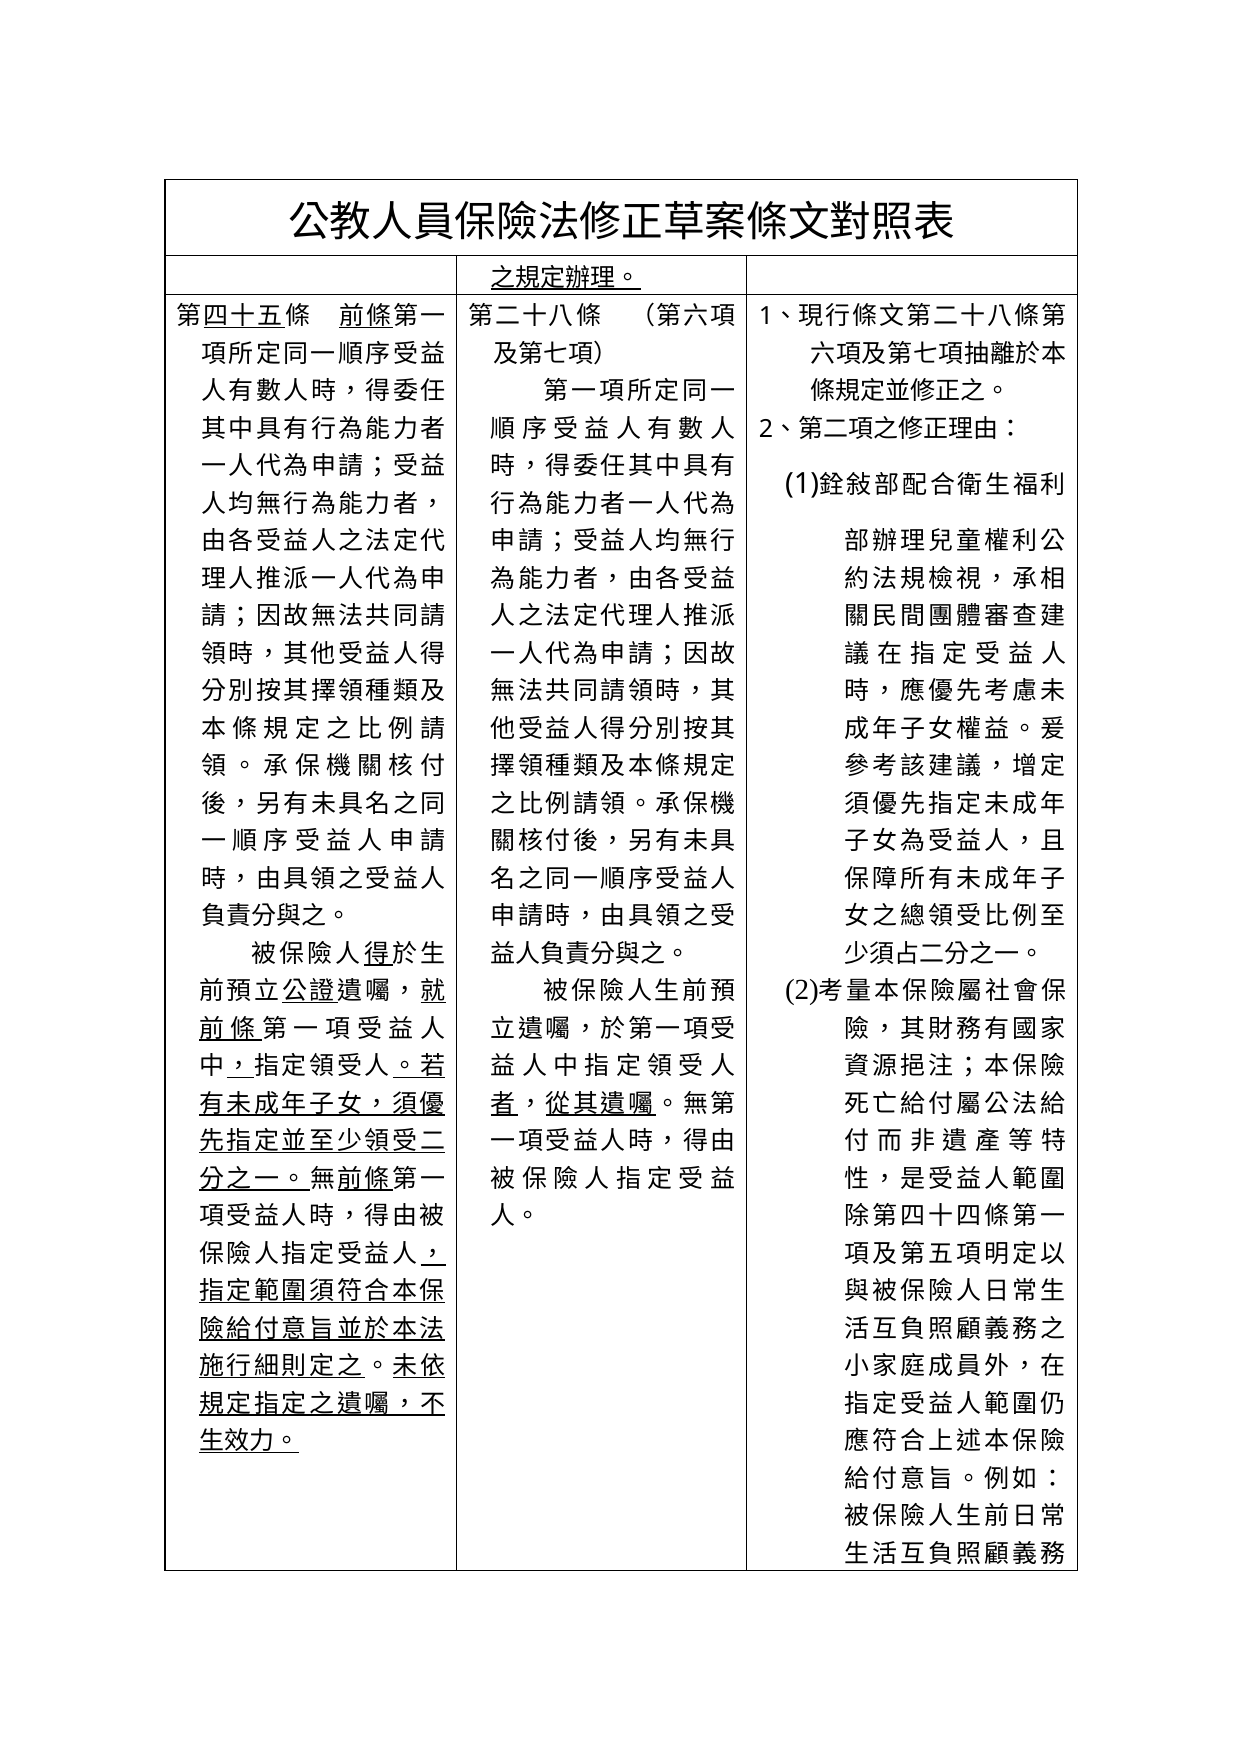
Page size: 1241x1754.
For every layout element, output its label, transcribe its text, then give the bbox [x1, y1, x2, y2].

table_cell [747, 256, 1077, 294]
table_cell 第四十五條 前條第一項所定同一順序受益人有數人時，得委任其中具有行為能力者一人代為申請；受益人均無行為能力者，由各受益人之法定代理人推派一人代為申請；因故無法共同請領時，其他受益人得分別按其擇領種類及本條規定之比例請領。承保機關核付後，另有未具名之同一順序受益人申請時，由具領之受益人負責分與之。 被保險人得於生前預立公證遺囑，就前條第一項受益人中，指定領受人。若有未成年子女，須優先指定並至少領受二分之一。無前條第一項受益人時，得由被保險人指定受益人，指定範圍須符合本保險給付意旨並於本法施行細則定之。未依規定指定之遺囑，不生效力。 [166, 295, 456, 1570]
table_cell 之規定辦理。 [457, 256, 746, 294]
table_cell 現行條文第二十八條第六項及第七項抽離於本條規定並修正之。 第二項之修正理由： 銓敍部配合衛生福利部辦理兒童權利公約法規檢視，承相關民間團體審查建議在指定受益人時，應優先考慮未成年子女權益。爰參考該建議，增定須優先指定未成年子女為受益人，且保障所有未成年子女之總領受比例至少須占二分之一。 考量本保險屬社會保險，其財務有國家資源挹注；本保險死亡給付屬公法給付而非遺產等特性，是受益人範圍除第四十四條第一項及第五項明定以與被保險人日常生活互負照顧義務之小家庭成員外，在指定受益人範圍仍應符合上述本保險給付意旨。例如：被保險人生前日常生活互負照顧義務 [747, 295, 1077, 1570]
table_cell [166, 256, 456, 294]
table_cell 第二十八條 （第六項及第七項） 第一項所定同一順序受益人有數人時，得委任其中具有行為能力者一人代為申請；受益人均無行為能力者，由各受益人之法定代理人推派一人代為申請；因故無法共同請領時，其他受益人得分別按其擇領種類及本條規定之比例請領。承保機關核付後，另有未具名之同一順序受益人申請時，由具領之受益人負責分與之。 被保險人生前預立遺囑，於第一項受益人中指定領受人者，從其遺囑。無第一項受益人時，得由被保險人指定受益人。 [457, 295, 746, 1570]
table_header 公教人員保險法修正草案條文對照表 [166, 180, 1077, 255]
